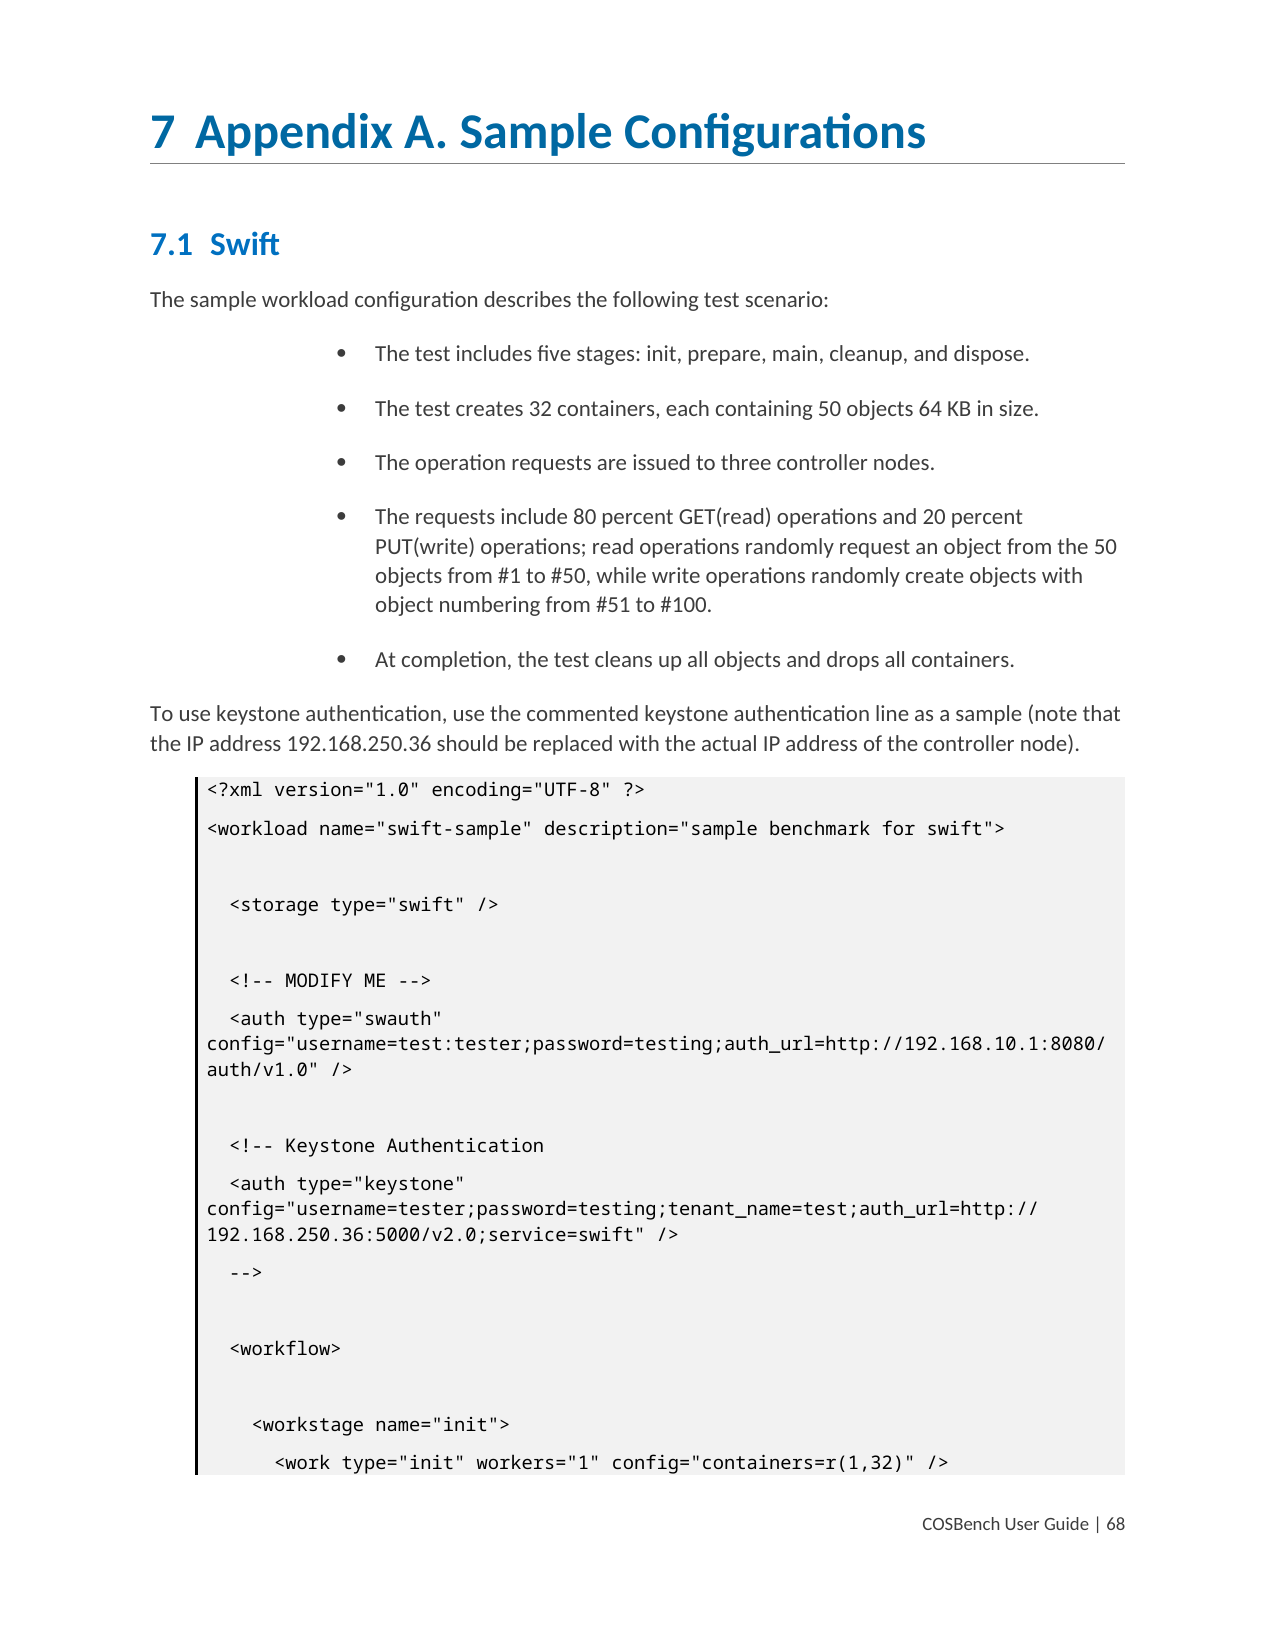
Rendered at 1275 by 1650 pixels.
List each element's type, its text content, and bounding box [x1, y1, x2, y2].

text <workstage name="init"> [198, 1411, 1125, 1437]
text <workflow> [198, 1335, 1125, 1361]
list At completion, the test cleans up all objects and drops all containers. [337, 645, 1125, 673]
text <!-- MODIFY ME --> [198, 967, 1125, 992]
text <storage type="swift" /> [198, 891, 1125, 916]
text --> [198, 1259, 1125, 1284]
list The test creates 32 containers, each containing 50 objects 64 KB in size. [337, 394, 1125, 422]
subtitle Swift [150, 223, 1125, 264]
text To use keystone authentication, use the commented keystone authentication line as a sample (note that the IP address 192.168.250.36 should be replaced with the actual IP address of the controller node). [150, 699, 1125, 757]
text <auth type="keystone" config="username=tester;password=testing;tenant_name=test;auth_url=http://192.168.250.36:5000/v2.0;service=swift" /> [198, 1170, 1125, 1247]
list The requests include 80 percent GET(read) operations and 20 percent PUT(write) operations; read operations randomly request an object from the 50 objects from #1 to #50, while write operations randomly create objects with object numbering from #51 to #100. [337, 502, 1125, 618]
text <auth type="swauth" config="username=test:tester;password=testing;auth_url=http://192.168.10.1:8080/auth/v1.0" /> [198, 1005, 1125, 1081]
text <?xml version="1.0" encoding="UTF-8" ?> [198, 777, 1125, 802]
list The operation requests are issued to three controller nodes. [337, 448, 1125, 476]
list The test includes five stages: init, prepare, main, cleanup, and dispose. [337, 339, 1125, 367]
text <!-- Keystone Authentication [198, 1132, 1125, 1157]
text The sample workload configuration describes the following test scenario: [150, 285, 1125, 313]
text <work type="init" workers="1" config="containers=r(1,32)" /> [198, 1449, 1125, 1475]
subtitle Appendix A. Sample Configurations [150, 100, 1125, 163]
text <workload name="swift-sample" description="sample benchmark for swift"> [198, 815, 1125, 840]
